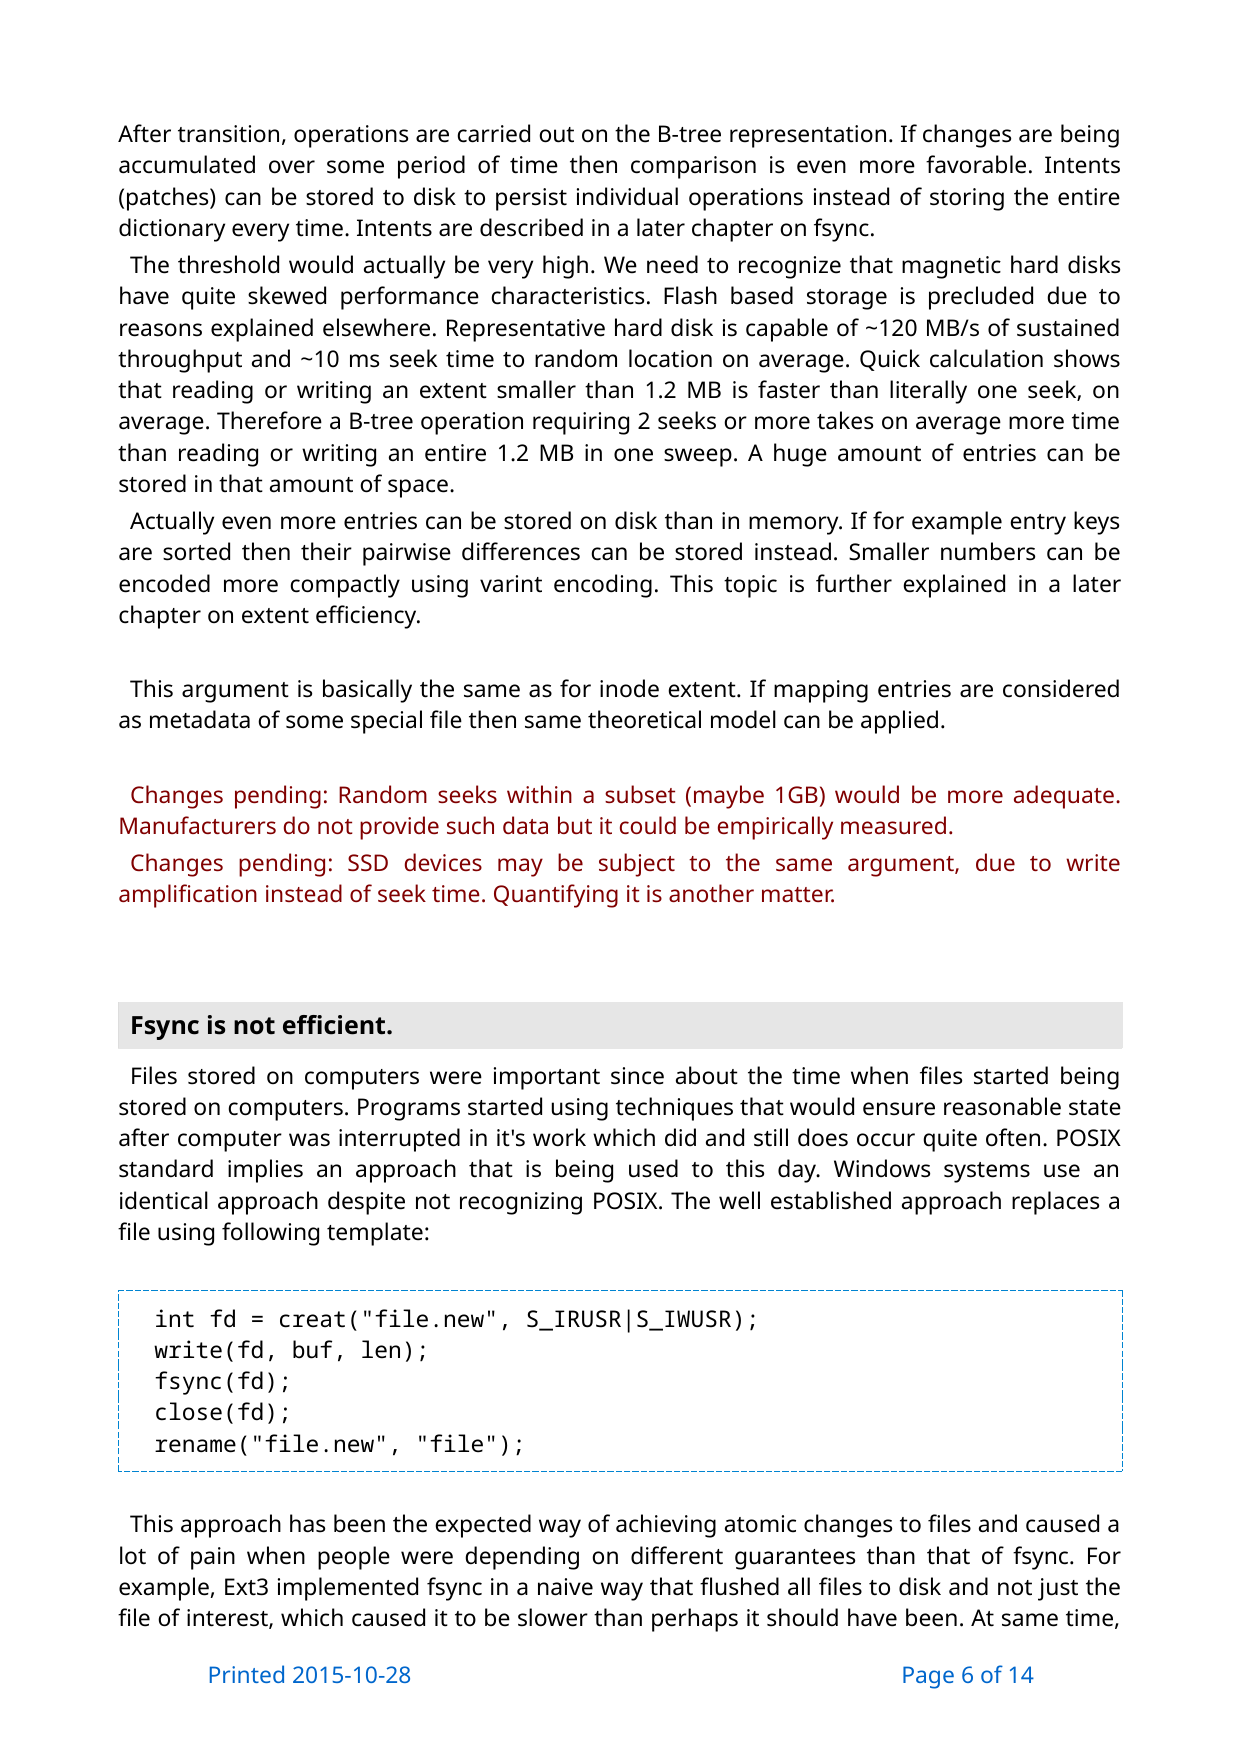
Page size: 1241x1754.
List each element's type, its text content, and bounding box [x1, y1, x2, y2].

text The threshold would actually be very high. We need to recognize that magnetic hard disks have quite skewed performance characteristics. Flash based storage is precluded due to reasons explained elsewhere. Representative hard disk is capable of ~120 MB/s of sustained throughput and ~10 ms seek time to random location on average. Quick calculation shows that reading or writing an extent smaller than 1.2 MB is faster than literally one seek, on average. Therefore a B-tree operation requiring 2 seeks or more takes on average more time than reading or writing an entire 1.2 MB in one sweep. A huge amount of entries can be stored in that amount of space. [118, 249, 1122, 499]
text Changes pending: Random seeks within a subset (maybe 1GB) would be more adequate. Manufacturers do not provide such data but it could be empirically measured. [118, 779, 1122, 841]
text After transition, operations are carried out on the B-tree representation. If changes are being accumulated over some period of time then comparison is even more favorable. Intents (patches) can be stored to disk to persist individual operations instead of storing the entire dictionary every time. Intents are described in a later chapter on fsync. [118, 118, 1122, 243]
text rename("file.new", "file"); [118, 1415, 1122, 1471]
text fsync(fd); [118, 1353, 1122, 1384]
text This approach has been the expected way of achieving atomic changes to files and caused a lot of pain when people were depending on different guarantees than that of fsync. For example, Ext3 implemented fsync in a naive way that flushed all files to disk and not just the file of interest, which caused it to be slower than perhaps it should have been. At same time, [118, 1508, 1122, 1633]
text Files stored on computers were important since about the time when files started being stored on computers. Programs started using techniques that would ensure reasonable state after computer was interrupted in it's work which did and still does occur quite often. POSIX standard implies an approach that is being used to this day. Windows systems use an identical approach despite not recognizing POSIX. The well established approach replaces a file using following template: [118, 1060, 1122, 1247]
text This argument is basically the same as for inode extent. If mapping entries are considered as metadata of some special file then same theoretical model can be applied. [118, 673, 1122, 736]
text write(fd, buf, len); [118, 1322, 1122, 1353]
text Changes pending: SSD devices may be subject to the same argument, due to write amplification instead of seek time. Quantifying it is another matter. [118, 847, 1122, 910]
text Actually even more entries can be stored on disk than in memory. If for example entry keys are sorted then their pairwise differences can be stored instead. Smaller numbers can be encoded more compactly using varint encoding. This topic is further explained in a later chapter on extent efficiency. [118, 505, 1122, 630]
subtitle Fsync is not efficient. [119, 1003, 1122, 1048]
text close(fd); [118, 1384, 1122, 1415]
text int fd = creat("file.new", S_IRUSR|S_IWUSR); [118, 1290, 1122, 1322]
